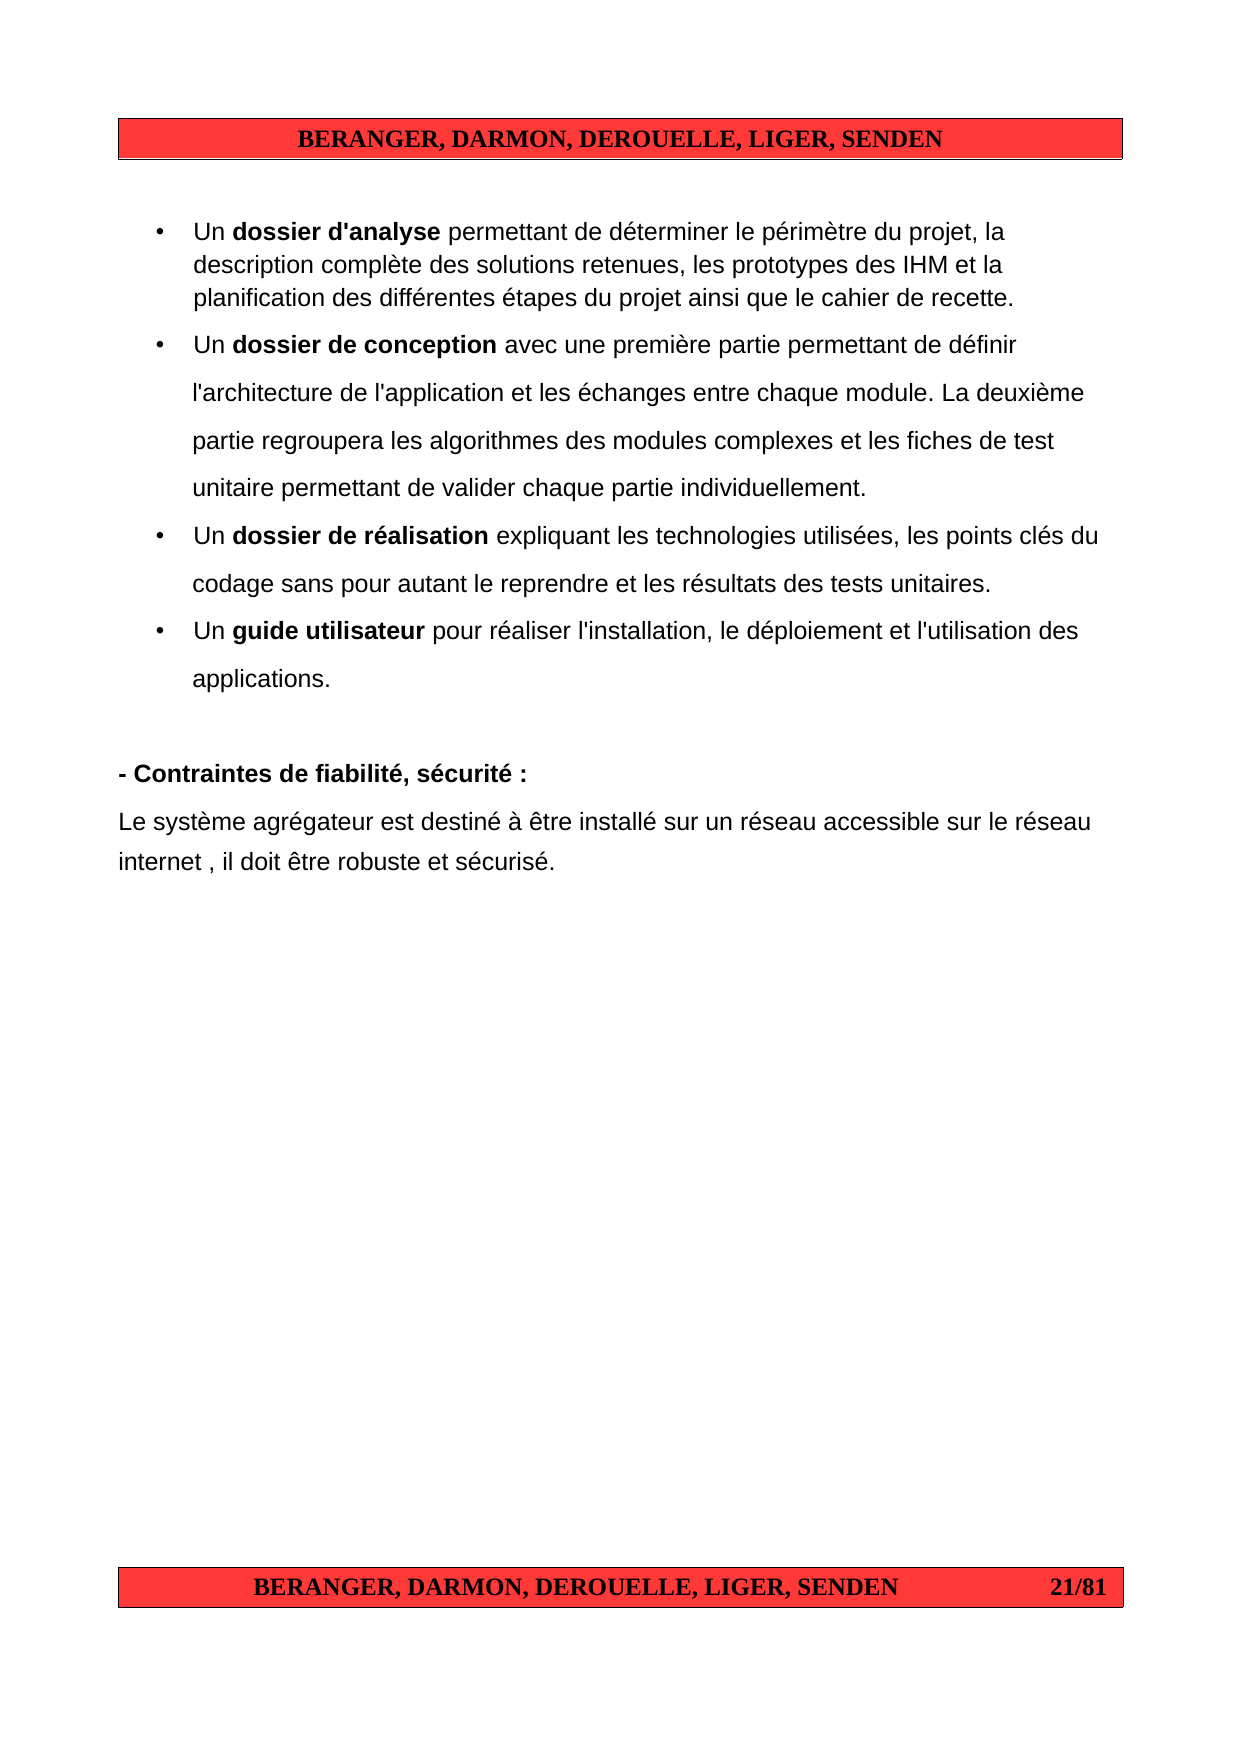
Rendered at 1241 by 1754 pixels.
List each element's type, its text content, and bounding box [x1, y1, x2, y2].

list Un dossier de réalisation expliquant les technologies utilisées, les points clés du [156, 521, 1122, 550]
text l'architecture de l'application et les échanges entre chaque module. La deuxième [118, 378, 1122, 407]
text unitaire permettant de valider chaque partie individuellement. [118, 473, 1122, 502]
list Un dossier de conception avec une première partie permettant de définir [156, 331, 1122, 359]
text codage sans pour autant le reprendre et les résultats des tests unitaires. [118, 569, 1122, 597]
text Le système agrégateur est destiné à être installé sur un réseau accessible sur le réseau internet , il doit être robuste et sécurisé. [118, 807, 1122, 875]
text partie regroupera les algorithmes des modules complexes et les fiches de test [118, 426, 1122, 454]
list Un guide utilisateur pour réaliser l'installation, le déploiement et l'utilisation des [156, 616, 1122, 645]
text applications. [118, 664, 1122, 693]
text - Contraintes de fiabilité, sécurité : [118, 759, 1122, 788]
list Un dossier d'analyse permettant de déterminer le périmètre du projet, la description complète des solutions retenues, les prototypes des IHM et la planification des différentes étapes du projet ainsi que le cahier de recette. [156, 217, 1122, 312]
